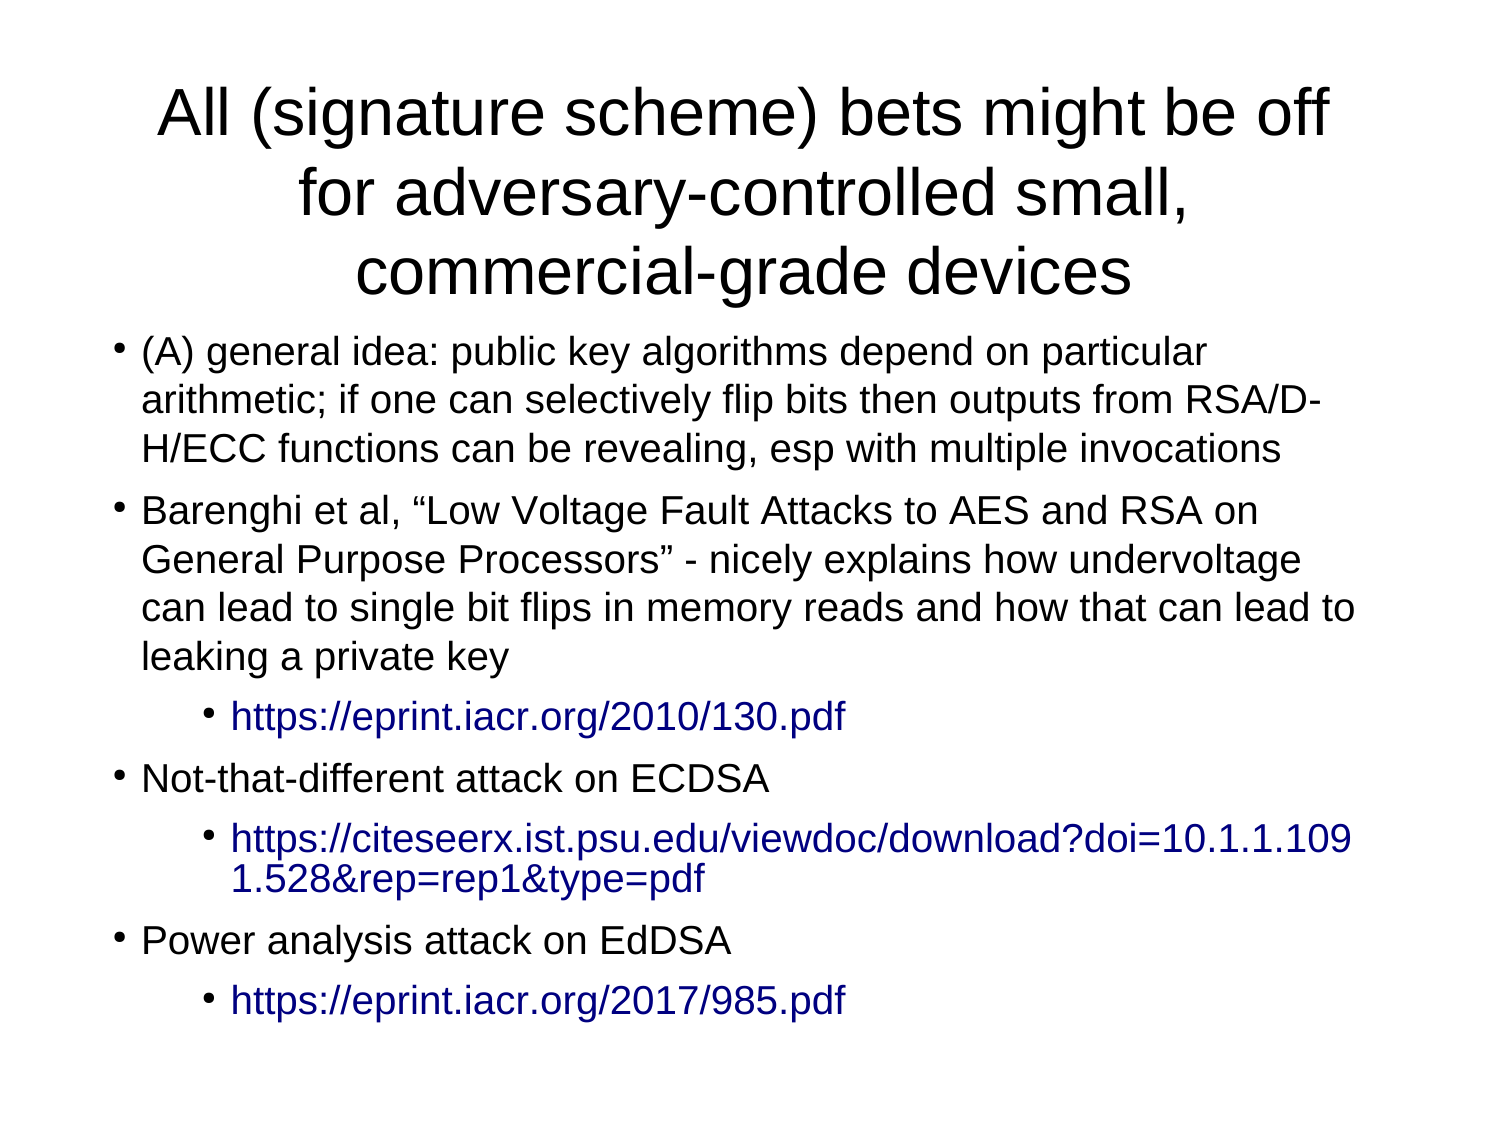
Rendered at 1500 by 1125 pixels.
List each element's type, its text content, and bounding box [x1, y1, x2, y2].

title All (signature scheme) bets might be off for adversary-controlled small, commercial-grade devices [112, 68, 1377, 309]
list (A) general idea: public key algorithms depend on particular arithmetic; if one can selectively flip bits then outputs from RSA/D-H/ECC functions can be revealing, esp with multiple invocations Barenghi et al, “Low Voltage Fault Attacks to AES and RSA on General Purpose Processors” - nicely explains how undervoltage can lead to single bit flips in memory reads and how that can lead to leaking a private key https://eprint.iacr.org/2010/130.pdf Not-that-different attack on ECDSA https://citeseerx.ist.psu.edu/viewdoc/download?doi=10.1.1.1091.528&rep=rep1&type=pdf Power analysis attack on EdDSA https://eprint.iacr.org/2017/985.pdf [112, 324, 1377, 989]
